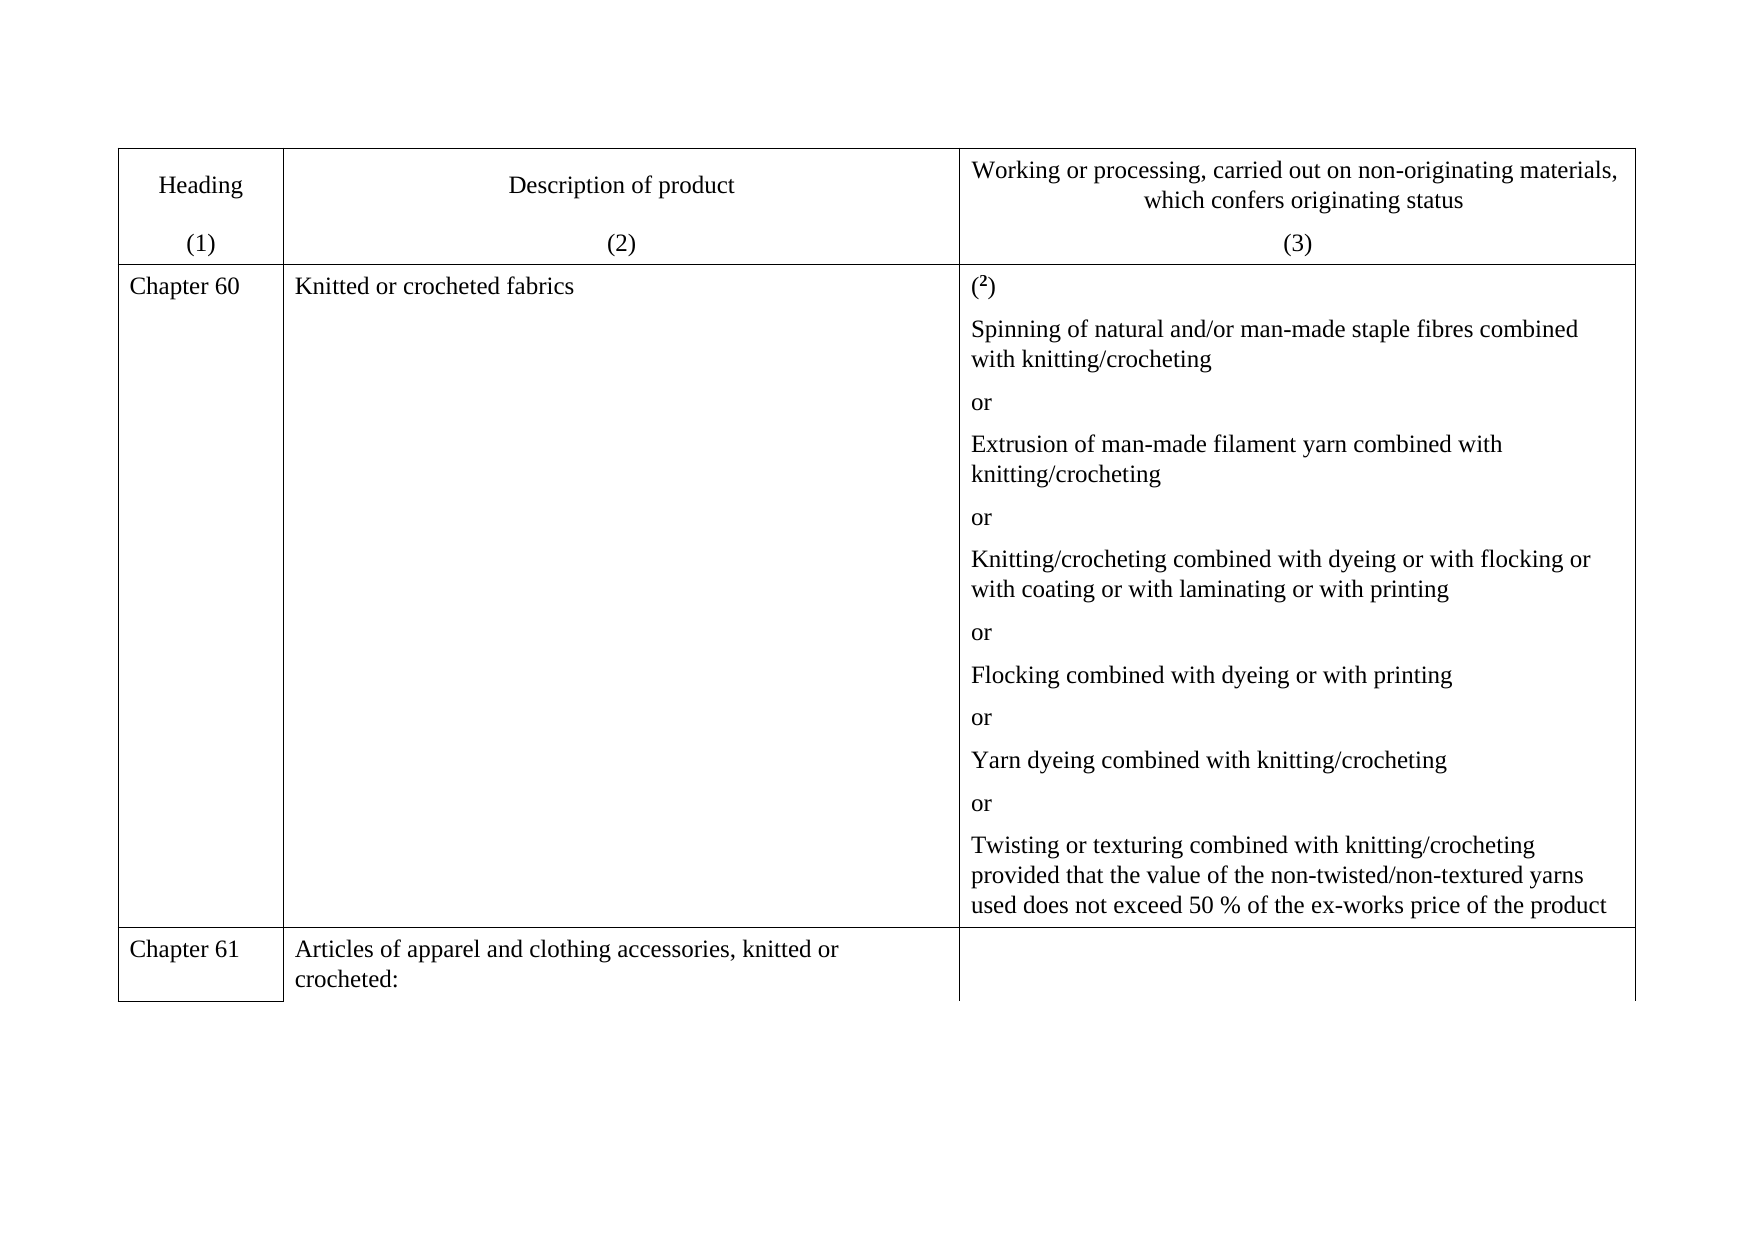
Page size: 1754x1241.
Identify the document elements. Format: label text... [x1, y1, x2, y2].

table_cell Articles of apparel and clothing accessories, knitted or crocheted: [284, 928, 959, 1001]
table_cell Chapter 61 [119, 928, 283, 1001]
table_cell Chapter 60 [119, 265, 283, 927]
table_cell (1) [119, 221, 283, 264]
table_header Description of product [284, 149, 959, 221]
table_cell (2) [284, 221, 959, 264]
table_header Working or processing, carried out on non‑originating materials, which confers originating status [960, 149, 1635, 221]
table_cell (3) [960, 221, 1635, 264]
table_cell Knitted or crocheted fabrics [284, 265, 959, 927]
table_cell [960, 928, 1635, 1001]
table_cell (2) Spinning of natural and/or man-made staple fibres combined with knitting/crocheting or Extrusion of man-made filament yarn combined with knitting/crocheting or Knitting/crocheting combined with dyeing or with flocking or with coating or with laminating or with printing or Flocking combined with dyeing or with printing or Yarn dyeing combined with knitting/crocheting or Twisting or texturing combined with knitting/crocheting provided that the value of the non-twisted/non-textured yarns used does not exceed 50 % of the ex-works price of the product [960, 265, 1635, 927]
table_header Heading [119, 149, 283, 221]
